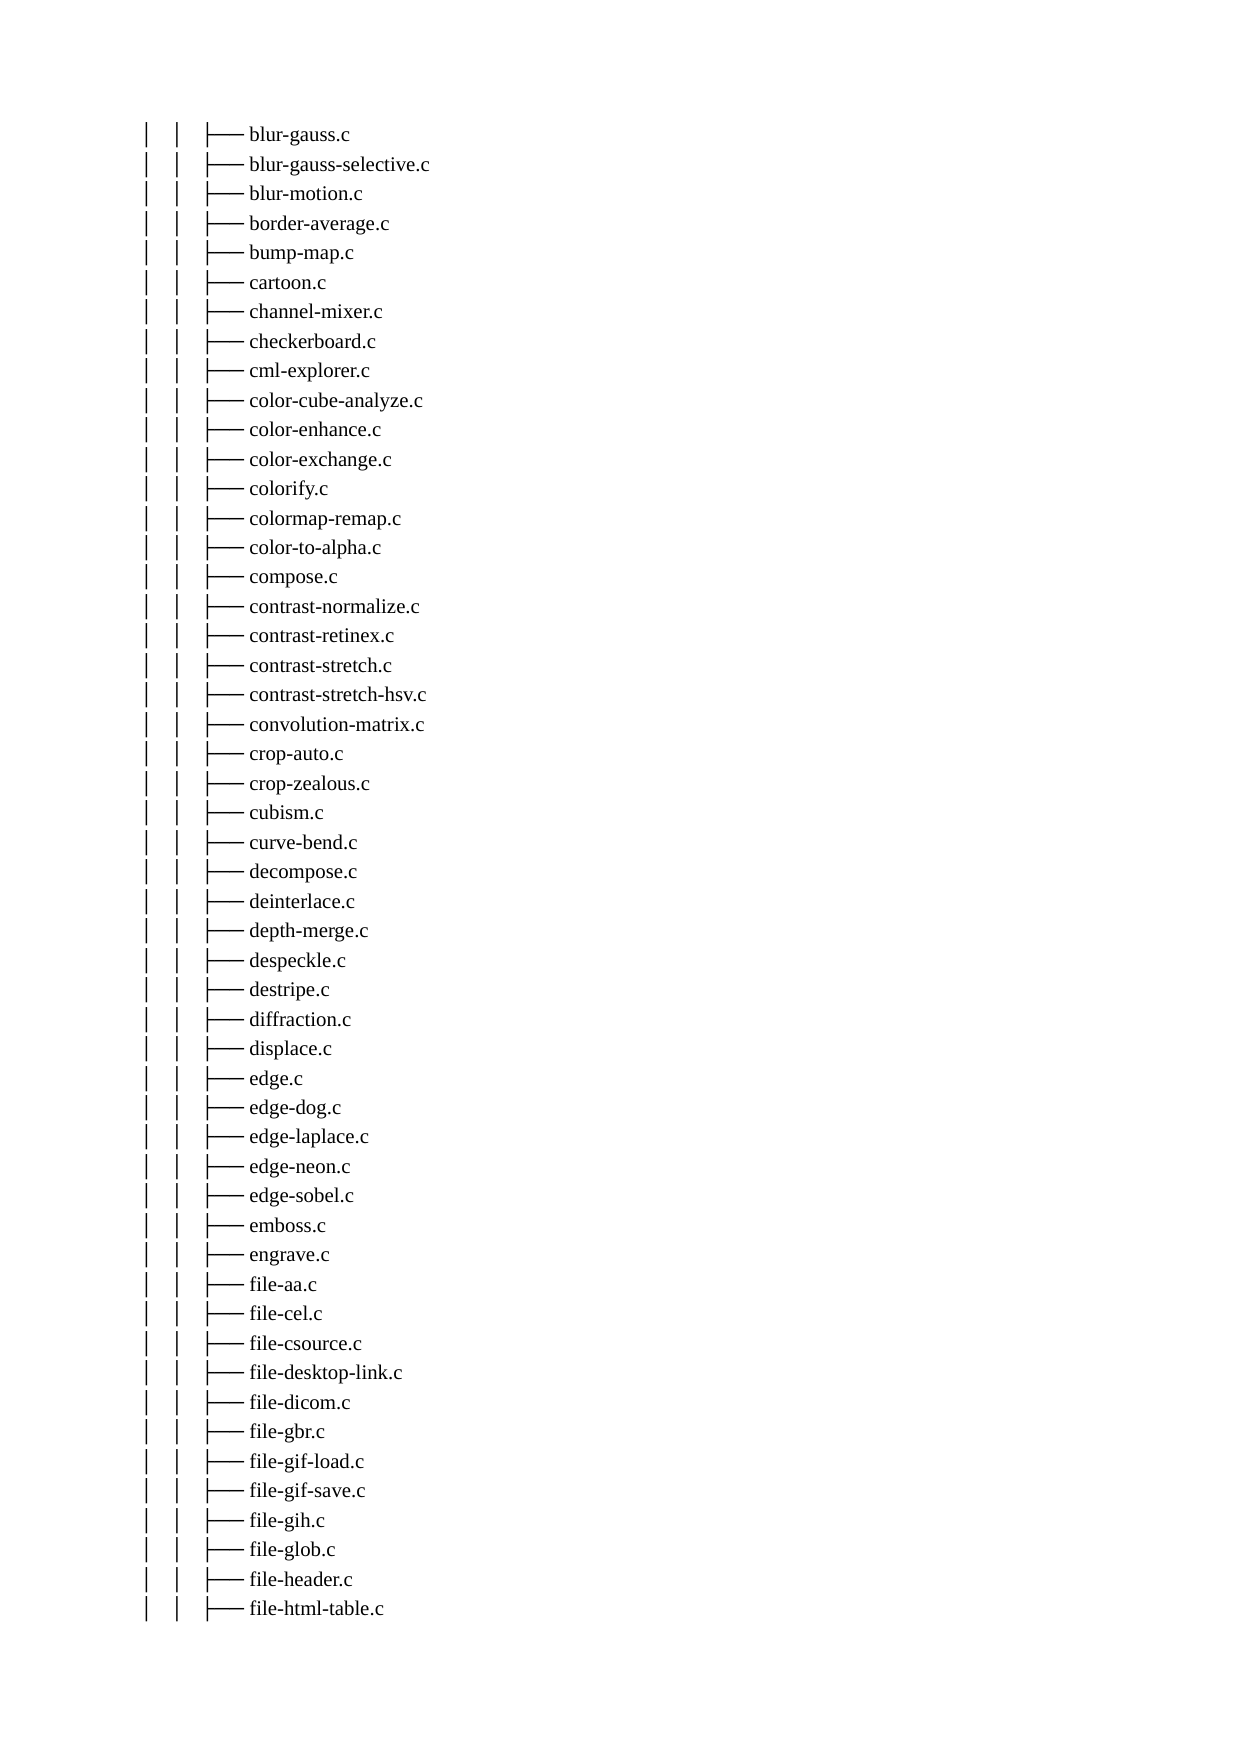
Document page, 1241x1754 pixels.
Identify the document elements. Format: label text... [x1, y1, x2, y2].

text │ │ ├── contrast-retinex.c [118, 619, 1122, 649]
text │ │ ├── blur-motion.c [118, 177, 1122, 207]
text │ │ ├── destripe.c [118, 973, 1122, 1002]
text │ │ ├── cubism.c [118, 796, 1122, 826]
text │ │ ├── cml-explorer.c [118, 354, 1122, 383]
text │ │ ├── edge-dog.c [118, 1091, 1122, 1120]
text │ │ ├── file-html-table.c [118, 1592, 1122, 1622]
text │ │ ├── compose.c [118, 560, 1122, 590]
text │ │ ├── depth-merge.c [118, 914, 1122, 943]
text │ │ ├── file-gif-save.c [118, 1474, 1122, 1504]
text │ │ ├── color-to-alpha.c [118, 531, 1122, 560]
text │ │ ├── crop-zealous.c [118, 767, 1122, 796]
text │ │ ├── color-exchange.c [118, 442, 1122, 472]
text │ │ ├── edge.c [118, 1061, 1122, 1091]
text │ │ ├── bump-map.c [118, 236, 1122, 266]
text │ │ ├── emboss.c [118, 1209, 1122, 1238]
text │ │ ├── edge-neon.c [118, 1150, 1122, 1179]
text │ │ ├── file-dicom.c [118, 1386, 1122, 1415]
text │ │ ├── curve-bend.c [118, 826, 1122, 855]
text │ │ ├── channel-mixer.c [118, 295, 1122, 324]
text │ │ ├── file-glob.c [118, 1533, 1122, 1563]
text │ │ ├── blur-gauss-selective.c [118, 148, 1122, 177]
text │ │ ├── file-gih.c [118, 1504, 1122, 1533]
text │ │ ├── file-cel.c [118, 1297, 1122, 1327]
text │ │ ├── file-gbr.c [118, 1415, 1122, 1445]
text │ │ ├── file-gif-load.c [118, 1445, 1122, 1474]
text │ │ ├── blur-gauss.c [118, 118, 1122, 148]
text │ │ ├── displace.c [118, 1032, 1122, 1061]
text │ │ ├── contrast-stretch-hsv.c [118, 678, 1122, 708]
text │ │ ├── cartoon.c [118, 266, 1122, 295]
text │ │ ├── color-cube-analyze.c [118, 383, 1122, 413]
text │ │ ├── colorify.c [118, 472, 1122, 501]
text │ │ ├── colormap-remap.c [118, 501, 1122, 531]
text │ │ ├── convolution-matrix.c [118, 708, 1122, 737]
text │ │ ├── color-enhance.c [118, 413, 1122, 442]
text │ │ ├── despeckle.c [118, 943, 1122, 973]
text │ │ ├── contrast-normalize.c [118, 590, 1122, 619]
text │ │ ├── diffraction.c [118, 1002, 1122, 1032]
text │ │ ├── file-desktop-link.c [118, 1356, 1122, 1386]
text │ │ ├── edge-laplace.c [118, 1120, 1122, 1150]
text │ │ ├── decompose.c [118, 855, 1122, 884]
text │ │ ├── checkerboard.c [118, 324, 1122, 354]
text │ │ ├── engrave.c [118, 1238, 1122, 1268]
text │ │ ├── crop-auto.c [118, 737, 1122, 767]
text │ │ ├── file-csource.c [118, 1327, 1122, 1356]
text │ │ ├── border-average.c [118, 207, 1122, 236]
text │ │ ├── deinterlace.c [118, 884, 1122, 914]
text │ │ ├── file-header.c [118, 1563, 1122, 1592]
text │ │ ├── edge-sobel.c [118, 1179, 1122, 1209]
text │ │ ├── file-aa.c [118, 1268, 1122, 1297]
text │ │ ├── contrast-stretch.c [118, 649, 1122, 678]
